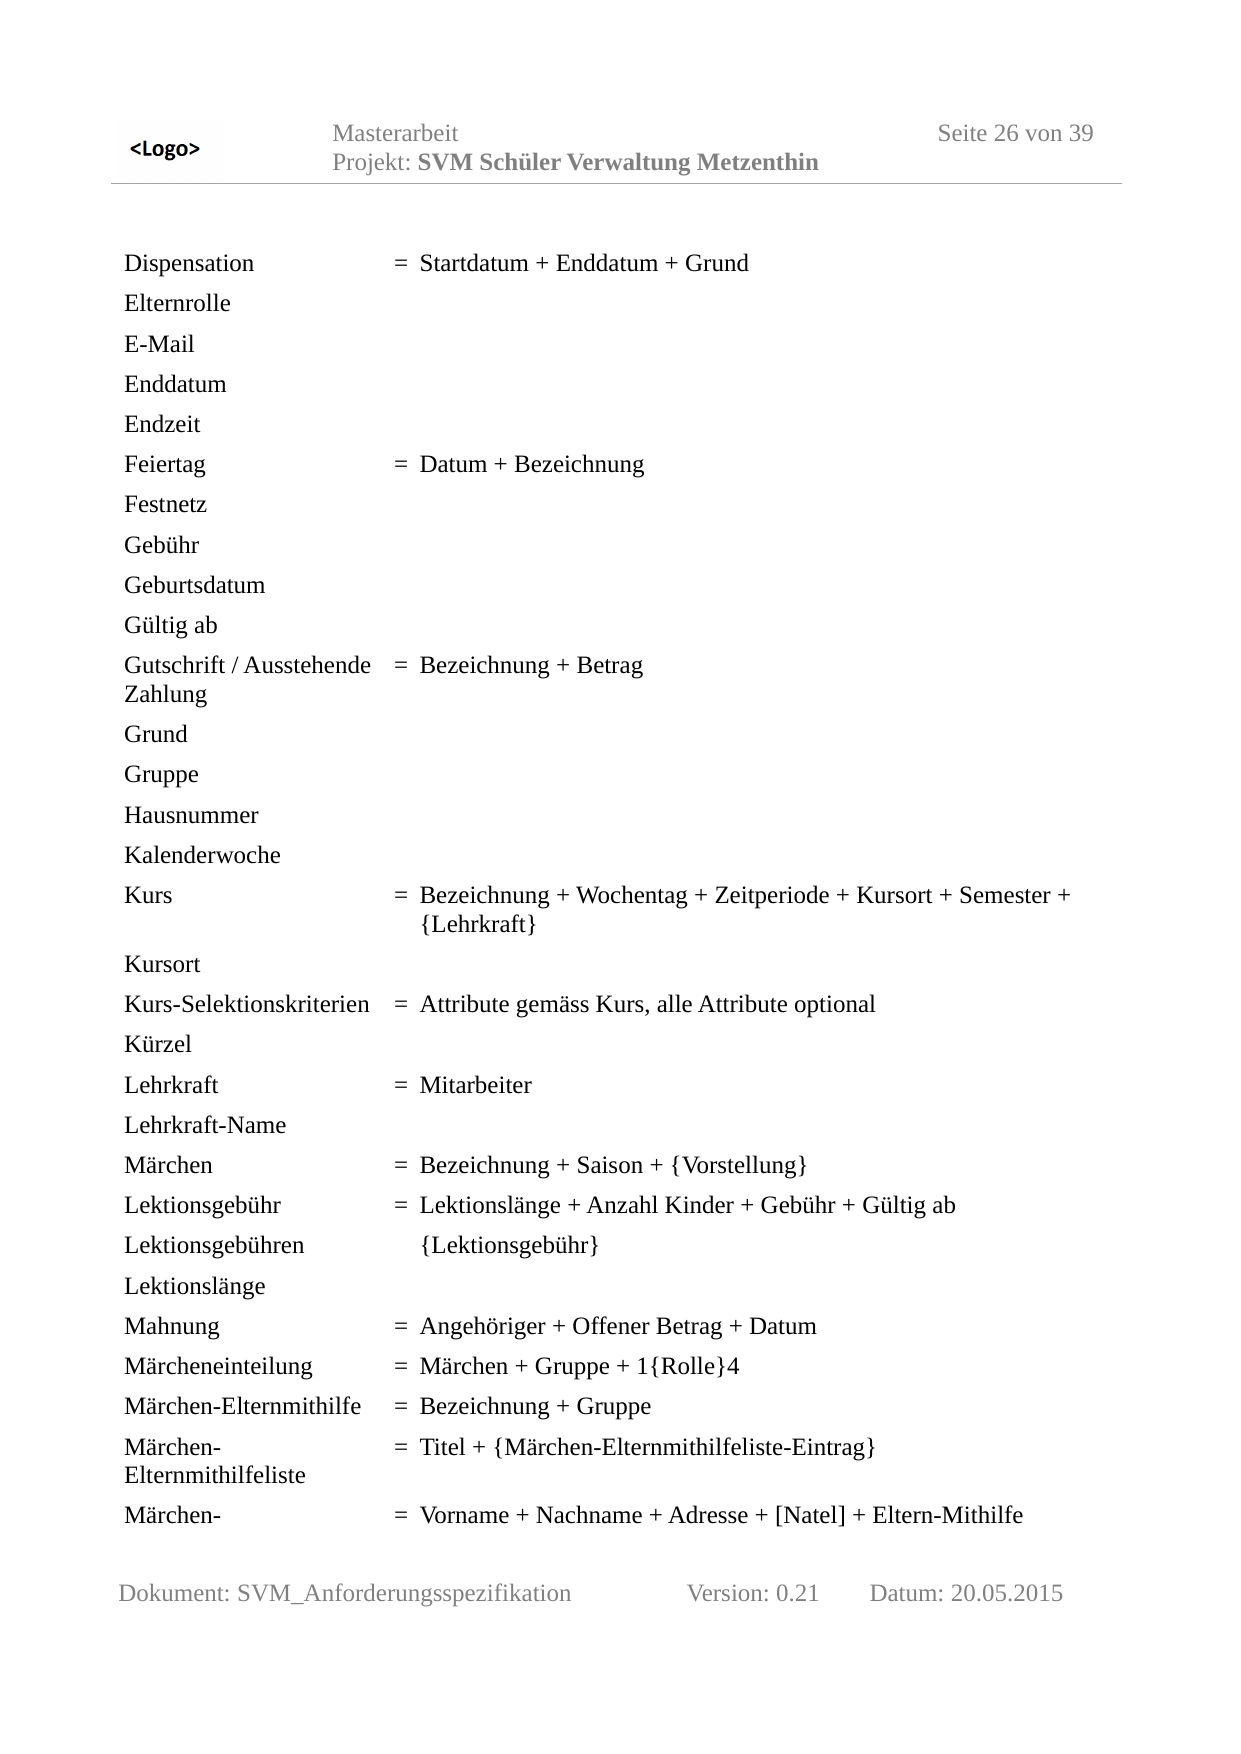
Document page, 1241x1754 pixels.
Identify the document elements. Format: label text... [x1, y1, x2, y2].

table_cell [414, 1024, 1123, 1064]
table_cell Kurs [118, 874, 384, 943]
table_cell [384, 754, 413, 794]
table_cell Lektionslänge [118, 1265, 384, 1305]
table_cell Titel + {Märchen-Elternmithilfeliste-Eintrag} [414, 1426, 1123, 1495]
table_cell Märchen [118, 1144, 384, 1184]
table_cell = [384, 1495, 413, 1535]
table_cell Startdatum + Enddatum + Grund [414, 243, 1123, 283]
table_cell Enddatum [118, 363, 384, 403]
table_cell = [384, 1064, 413, 1104]
table_cell [414, 714, 1123, 754]
table_cell [384, 283, 413, 323]
table_cell Bezeichnung + Saison + {Vorstellung} [414, 1144, 1123, 1184]
table_cell [384, 363, 413, 403]
table_cell Mitarbeiter [414, 1064, 1123, 1104]
table_cell [384, 714, 413, 754]
table_cell Märchen-Elternmithilfe [118, 1386, 384, 1426]
table_cell [414, 403, 1123, 443]
table_cell Angehöriger + Offener Betrag + Datum [414, 1305, 1123, 1345]
table_cell Lektionslänge + Anzahl Kinder + Gebühr + Gültig ab [414, 1185, 1123, 1225]
table_cell Kurs-Selektionskriterien [118, 984, 384, 1024]
table_cell Gutschrift / Ausstehende Zahlung [118, 645, 384, 713]
table_cell Märchen + Gruppe + 1{Rolle}4 [414, 1345, 1123, 1386]
table_cell Lektionsgebühr [118, 1185, 384, 1225]
table_cell Bezeichnung + Betrag [414, 645, 1123, 713]
table_cell = [384, 1426, 413, 1495]
table_cell Bezeichnung + Wochentag + Zeitperiode + Kursort + Semester + {Lehrkraft} [414, 874, 1123, 943]
table_cell [414, 834, 1123, 874]
table_cell Märchen-Elternmithilfeliste [118, 1426, 384, 1495]
table_cell [384, 943, 413, 983]
table_cell [414, 604, 1123, 644]
table_cell [414, 283, 1123, 323]
table_cell Mahnung [118, 1305, 384, 1345]
table_cell Vorname + Nachname + Adresse + [Natel] + Eltern-Mithilfe [414, 1495, 1123, 1535]
table_cell = [384, 1345, 413, 1386]
table_cell Gültig ab [118, 604, 384, 644]
table_cell [414, 484, 1123, 524]
table_cell = [384, 243, 413, 283]
table_cell [384, 794, 413, 834]
table_cell Endzeit [118, 403, 384, 443]
table_cell Kürzel [118, 1024, 384, 1064]
table_cell [384, 1265, 413, 1305]
table_cell [414, 323, 1123, 363]
table_cell [384, 484, 413, 524]
table_cell [384, 1024, 413, 1064]
table_cell Grund [118, 714, 384, 754]
table_cell = [384, 984, 413, 1024]
table_cell [414, 363, 1123, 403]
table_cell [384, 1104, 413, 1144]
table_cell Lehrkraft [118, 1064, 384, 1104]
table_cell [414, 943, 1123, 983]
table_cell [384, 403, 413, 443]
table_cell [384, 524, 413, 564]
table_cell Hausnummer [118, 794, 384, 834]
picture [118, 118, 224, 183]
table_cell = [384, 1185, 413, 1225]
table_cell [414, 754, 1123, 794]
table_cell Bezeichnung + Gruppe [414, 1386, 1123, 1426]
table_cell [414, 1104, 1123, 1144]
table_cell [414, 794, 1123, 834]
table_cell Märchen- [118, 1495, 384, 1535]
table_cell Geburtsdatum [118, 564, 384, 604]
table_cell Lehrkraft-Name [118, 1104, 384, 1144]
table_cell [384, 834, 413, 874]
table_cell = [384, 874, 413, 943]
table_cell Dispensation [118, 243, 384, 283]
table_cell E-Mail [118, 323, 384, 363]
table_cell = [384, 1305, 413, 1345]
table_cell Kalenderwoche [118, 834, 384, 874]
table_cell [384, 323, 413, 363]
table_cell [414, 524, 1123, 564]
table_cell Märcheneinteilung [118, 1345, 384, 1386]
table_cell Lektionsgebühren [118, 1225, 384, 1265]
table_cell Attribute gemäss Kurs, alle Attribute optional [414, 984, 1123, 1024]
table_cell = [384, 444, 413, 484]
table_cell = [384, 1144, 413, 1184]
table_cell Kursort [118, 943, 384, 983]
table_cell Feiertag [118, 444, 384, 484]
table_cell [384, 604, 413, 644]
table_cell = [384, 645, 413, 713]
table_cell [384, 1225, 413, 1265]
table_cell {Lektionsgebühr} [414, 1225, 1123, 1265]
table_cell [414, 564, 1123, 604]
table_cell [384, 564, 413, 604]
table_cell Datum + Bezeichnung [414, 444, 1123, 484]
table_cell Festnetz [118, 484, 384, 524]
table_cell Gebühr [118, 524, 384, 564]
table_cell = [384, 1386, 413, 1426]
table_cell [414, 1265, 1123, 1305]
table_cell Gruppe [118, 754, 384, 794]
table_cell Elternrolle [118, 283, 384, 323]
